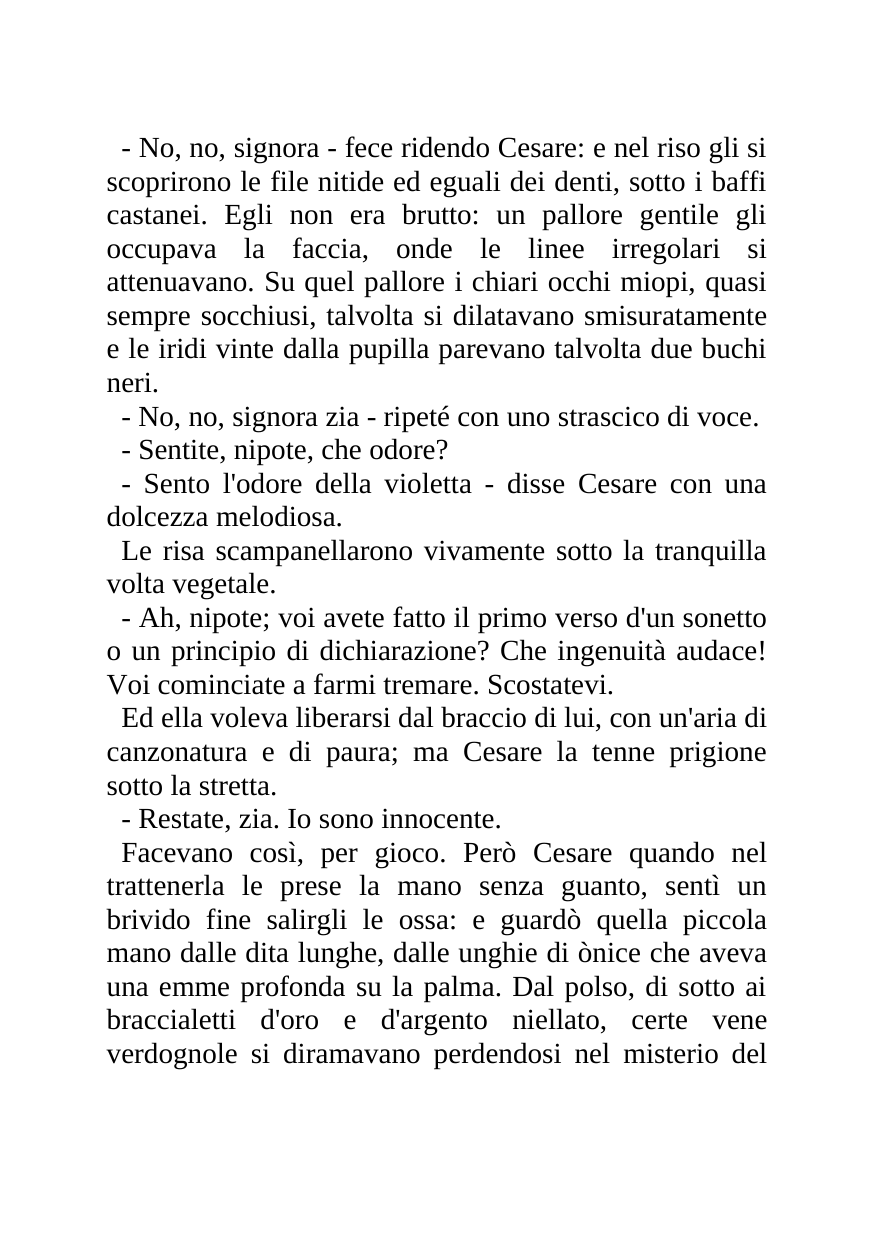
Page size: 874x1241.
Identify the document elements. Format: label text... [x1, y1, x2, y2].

text - Ah, nipote; voi avete fatto il primo verso d'un sonetto o un principio di dichiarazione? Che ingenuità audace! Voi cominciate a farmi tremare. Scostatevi. [106, 600, 768, 701]
text Facevano così, per gioco. Però Cesare quando nel trattenerla le prese la mano senza guanto, sentì un brivido fine salirgli le ossa: e guardò quella piccola mano dalle dita lunghe, dalle unghie di ònice che aveva una emme profonda su la palma. Dal polso, di sotto ai braccialetti d'oro e d'argento niellato, certe vene verdognole si diramavano perdendosi nel misterio del [106, 835, 768, 1069]
text - No, no, signora zia - ripeté con uno strascico di voce. [106, 399, 768, 432]
text Ed ella voleva liberarsi dal braccio di lui, con un'aria di canzonatura e di paura; ma Cesare la tenne prigione sotto la stretta. [106, 701, 768, 801]
text - Sento l'odore della violetta - disse Cesare con una dolcezza melodiosa. [106, 466, 768, 533]
text - Restate, zia. Io sono innocente. [106, 801, 768, 835]
text - Sentite, nipote, che odore? [106, 432, 768, 466]
text Le risa scampanellarono vivamente sotto la tranquilla volta vegetale. [106, 533, 768, 600]
text - No, no, signora - fece ridendo Cesare: e nel riso gli si scoprirono le file nitide ed eguali dei denti, sotto i baffi castanei. Egli non era brutto: un pallore gentile gli occupava la faccia, onde le linee irregolari si attenuavano. Su quel pallore i chiari occhi miopi, quasi sempre socchiusi, talvolta si dilatavano smisuratamente e le iridi vinte dalla pupilla parevano talvolta due buchi neri. [106, 130, 768, 399]
